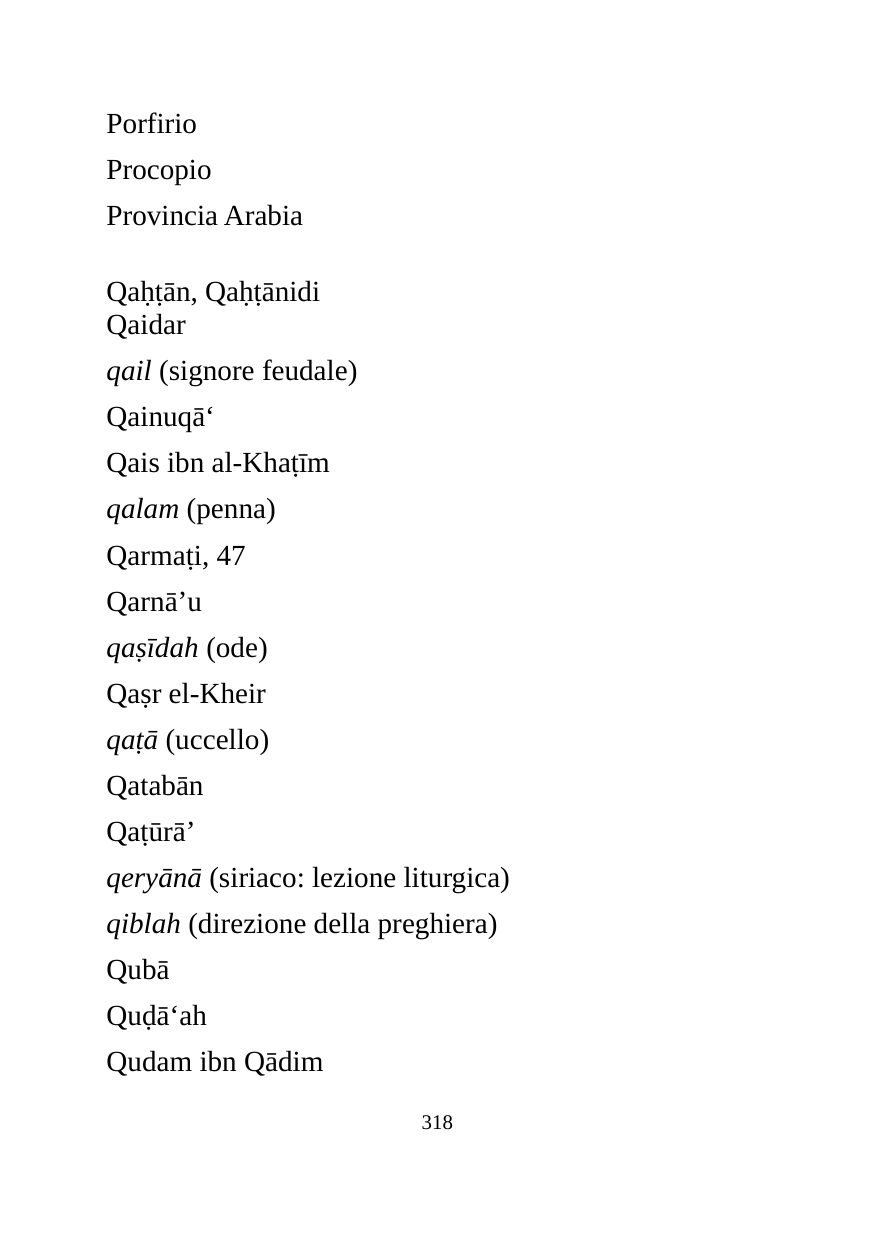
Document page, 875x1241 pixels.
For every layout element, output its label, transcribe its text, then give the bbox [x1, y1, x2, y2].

text Qaidar [106, 307, 768, 341]
text Qaṭūrā’ [106, 814, 768, 847]
text Qarmaṭi, 47 [106, 538, 768, 571]
text Qatabān [106, 768, 768, 801]
text Qubā [106, 952, 768, 986]
text Quḍā‘ah [106, 998, 768, 1032]
text Qainuqā‘ [106, 399, 768, 433]
text Provincia Arabia [106, 198, 768, 232]
text qail (signore feudale) [106, 353, 768, 387]
text Qaṣr el-Kheir [106, 676, 768, 709]
text Qarnā’u [106, 584, 768, 617]
text Qudam ibn Qādim [106, 1044, 768, 1078]
text Qais ibn al-Khaṭīm [106, 446, 768, 479]
text Procopio [106, 152, 768, 186]
text Qaḥṭān, Qaḥṭānidi [106, 274, 768, 307]
text qiblah (direzione della preghiera) [106, 906, 768, 939]
text qalam (penna) [106, 492, 768, 525]
text qaṭā (uccello) [106, 722, 768, 755]
text Porfirio [106, 106, 768, 140]
text qeryānā (siriaco: lezione liturgica) [106, 860, 768, 893]
text qaṣīdah (ode) [106, 630, 768, 663]
